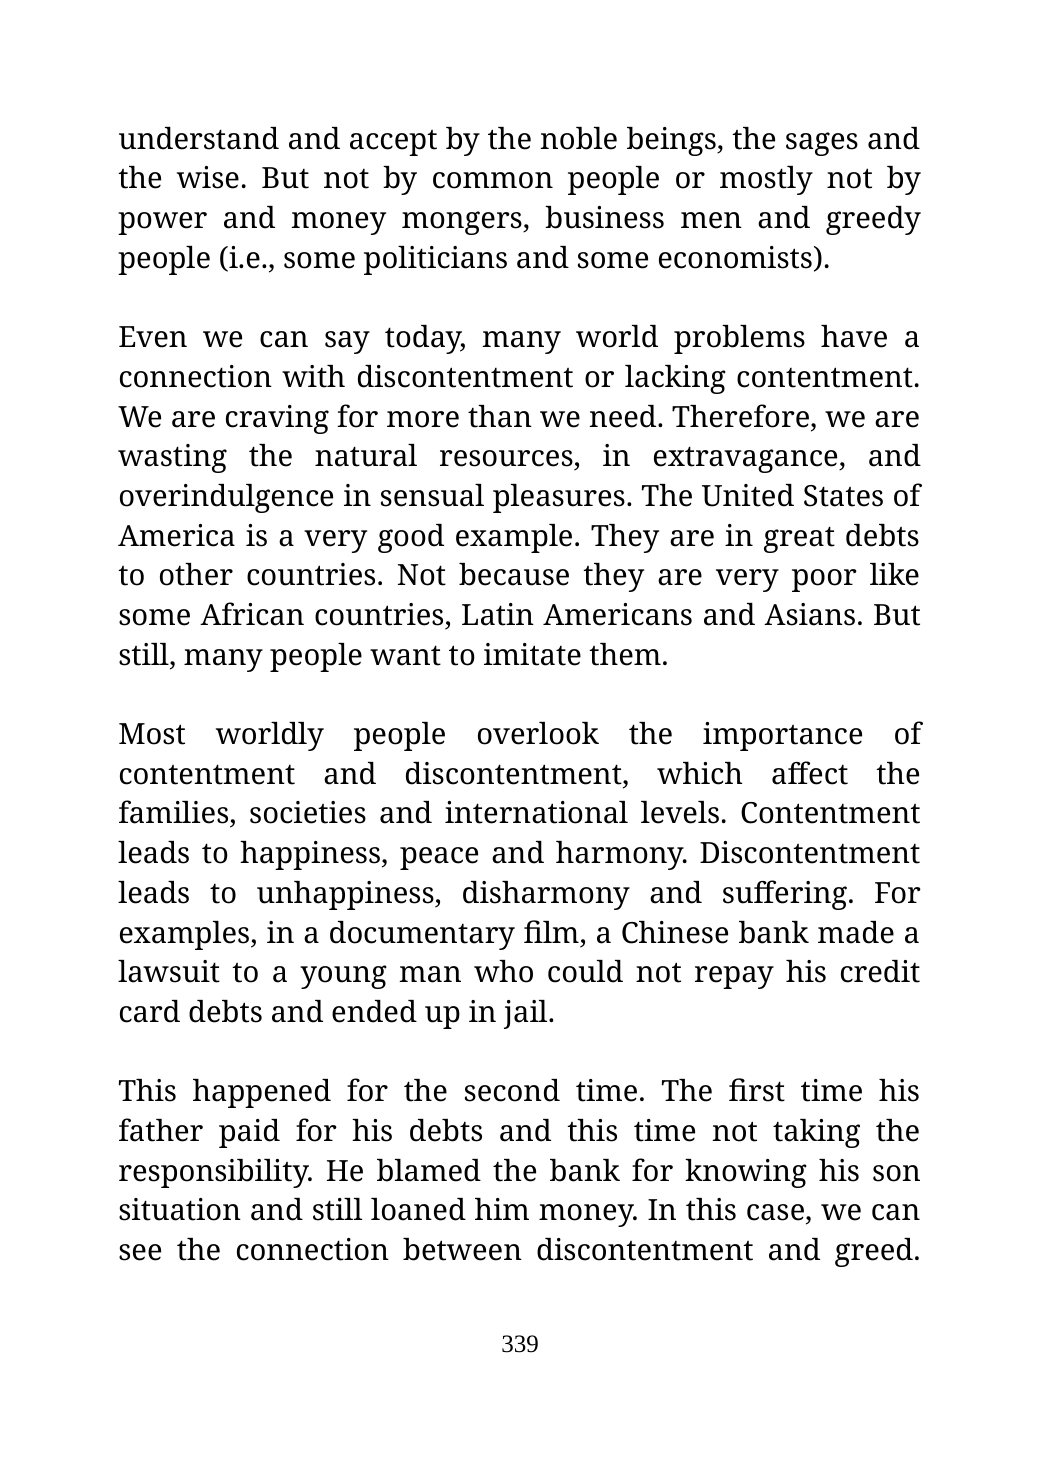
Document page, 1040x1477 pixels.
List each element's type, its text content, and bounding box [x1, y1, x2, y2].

text understand and accept by the noble beings, the sages and the wise. But not by common people or mostly not by power and money mongers, business men and greedy people (i.e., some politicians and some economists). Even we can say today, many world problems have a connection with discontentment or lacking contentment. We are craving for more than we need. Therefore, we are wasting the natural resources, in extravagance, and overindulgence in sensual pleasures. The United States of America is a very good example. They are in great debts to other countries. Not because they are very poor like some African countries, Latin Americans and Asians. But still, many people want to imitate them. Most worldly people overlook the importance of contentment and discontentment, which affect the families, societies and international levels. Contentment leads to happiness, peace and harmony. Discontentment leads to unhappiness, disharmony and suffering. For examples, in a documentary film, a Chinese bank made a lawsuit to a young man who could not repay his credit card debts and ended up in jail. This happened for the second time. The first time his father paid for his debts and this time not taking the responsibility. He blamed the bank for knowing his son situation and still loaned him money. In this case, we can see the connection between discontentment and greed. [118, 118, 922, 1269]
